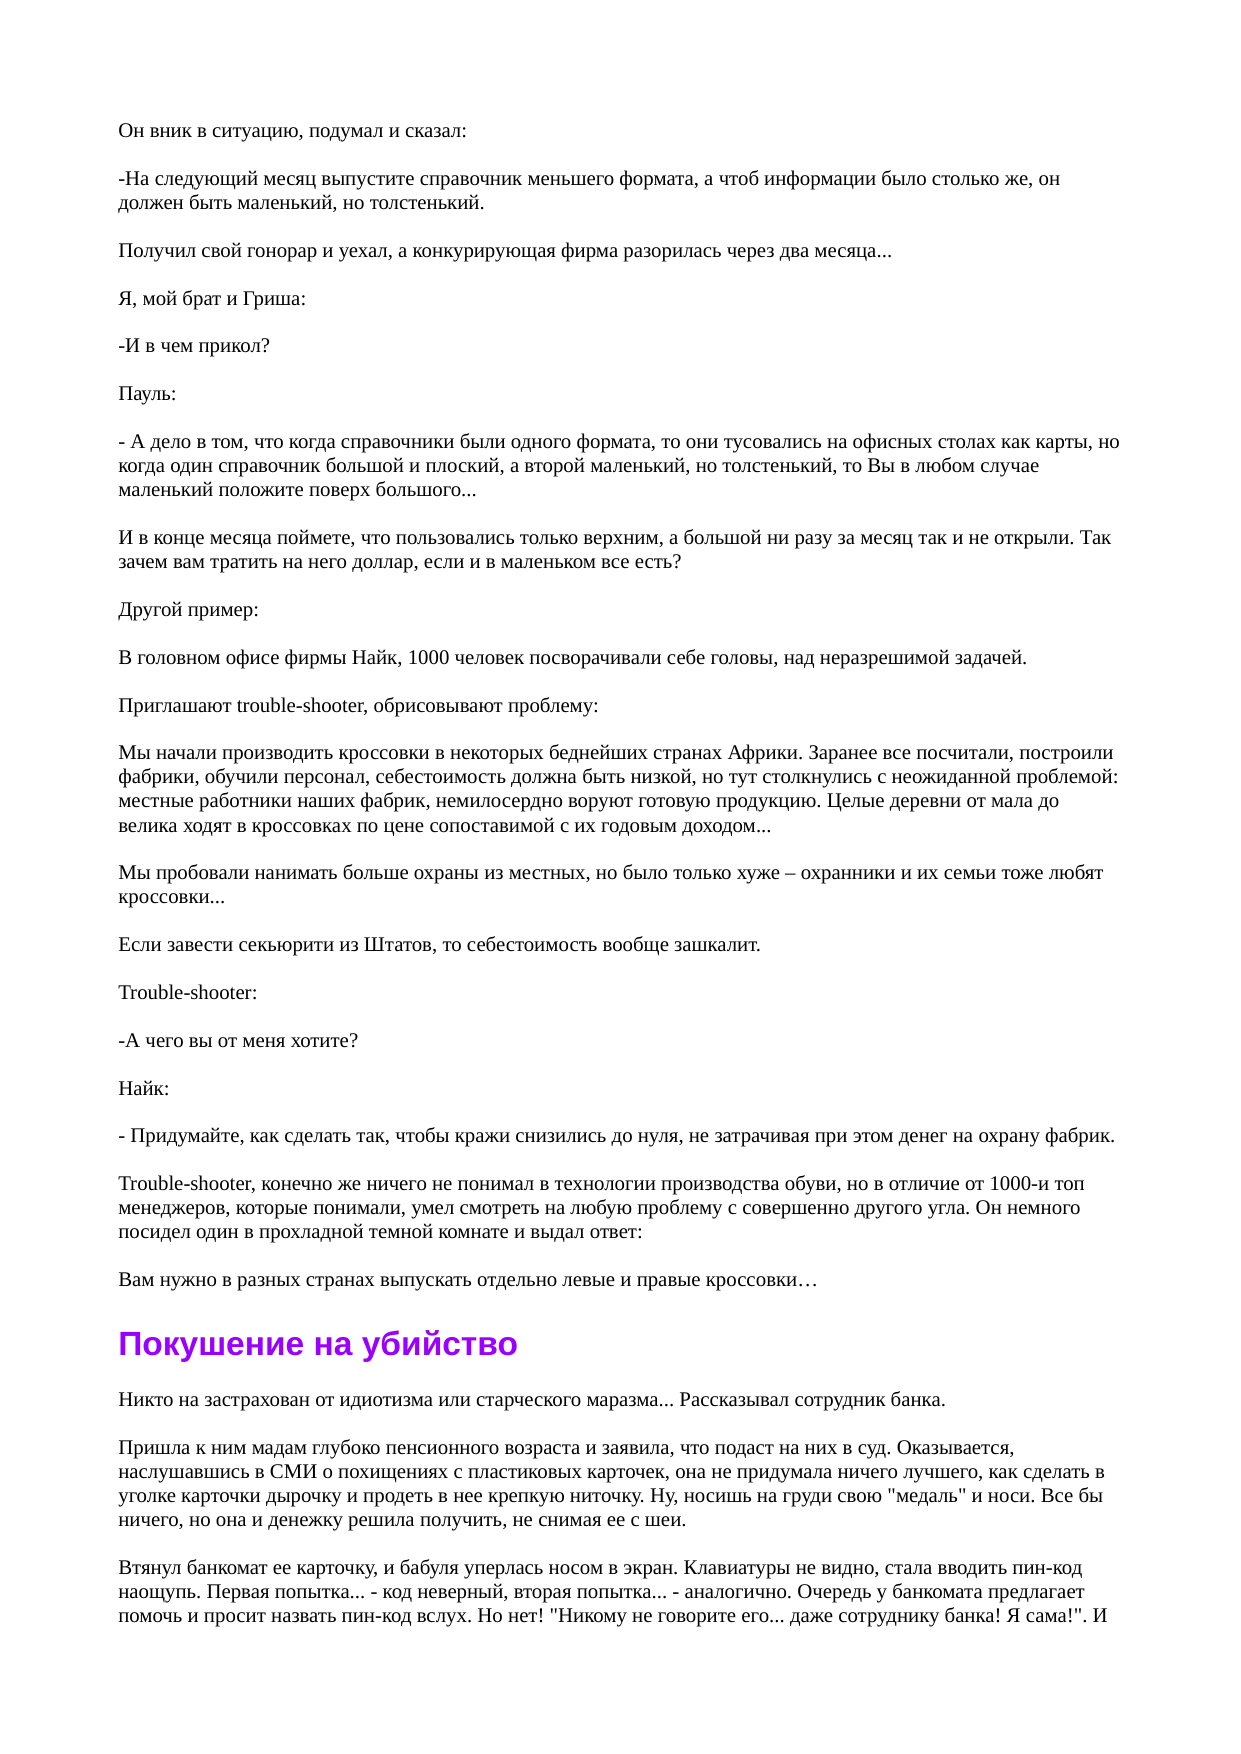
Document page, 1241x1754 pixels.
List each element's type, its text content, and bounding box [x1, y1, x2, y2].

text Он вник в ситуацию, подумал и сказал: [118, 118, 1122, 142]
text Найк: [118, 1076, 1122, 1100]
text - А дело в том, что когда справочники были одного формата, то они тусовались на офисных столах как карты, но когда один справочник большой и плоский, а второй маленький, но толстенький, то Вы в любом случае маленький положите поверх большого... [118, 429, 1122, 501]
text Trouble-shooter, конечно же ничего не понимал в технологии производства обуви, но в отличие от 1000-и топ менеджеров, которые понимали, умел смотреть на любую проблему с совершенно другого угла. Он немного посидел один в прохладной темной комнате и выдал ответ: [118, 1171, 1122, 1243]
text Втянул банкомат ее карточку, и бабуля уперлась носом в экран. Клавиатуры не видно, стала вводить пин-код наощупь. Первая попытка... - код неверный, вторая попытка... - аналогично. Очередь у банкомата предлагает помочь и просит назвать пин-код вслух. Но нет! "Никому не говорите его... даже сотруднику банка! Я сама!". И [118, 1555, 1122, 1627]
text Пришла к ним мадам глубоко пенсионного возраста и заявила, что подаст на них в суд. Оказывается, наслушавшись в СМИ о похищениях с пластиковых карточек, она не придумала ничего лучшего, как сделать в уголке карточки дырочку и продеть в нее крепкую ниточку. Ну, носишь на груди свою "медаль" и носи. Все бы ничего, но она и денежку решила получить, не снимая ее с шеи. [118, 1435, 1122, 1531]
text Вам нужно в разных странах выпускать отдельно левые и правые кроссовки… [118, 1267, 1122, 1291]
text Получил свой гонорар и уехал, а конкурирующая фирма разорилась через два месяца... [118, 238, 1122, 262]
text -И в чем прикол? [118, 333, 1122, 357]
text -На следующий месяц выпустите справочник меньшего формата, а чтоб информации было столько же, он должен быть маленький, но толстенький. [118, 166, 1122, 214]
text - Придумайте, как сделать так, чтобы кражи снизились до нуля, не затрачивая при этом денег на охрану фабрик. [118, 1123, 1122, 1147]
text Пауль: [118, 381, 1122, 405]
text Trouble-shooter: [118, 980, 1122, 1004]
text Приглашают trouble-shooter, обрисовывают проблему: [118, 692, 1122, 717]
text Я, мой брат и Гриша: [118, 286, 1122, 310]
text Мы начали производить кроссовки в некоторых беднейших странах Африки. Заранее все посчитали, построили фабрики, обучили персонал, себестоимость должна быть низкой, но тут столкнулись с неожиданной проблемой: местные работники наших фабрик, немилосердно воруют готовую продукцию. Целые деревни от мала до велика ходят в кроссовках по цене сопоставимой с их годовым доходом... [118, 740, 1122, 837]
text Другой пример: [118, 597, 1122, 621]
text И в конце месяца поймете, что пользовались только верхним, а большой ни разу за месяц так и не открыли. Так зачем вам тратить на него доллар, если и в маленьком все есть? [118, 525, 1122, 573]
text Мы пробовали нанимать больше охраны из местных, но было только хуже – охранники и их семьи тоже любят кроссовки... [118, 860, 1122, 908]
subtitle Покушение на убийство [118, 1324, 1122, 1363]
text Если завести секьюрити из Штатов, то себестоимость вообще зашкалит. [118, 932, 1122, 956]
text Никто на застрахован от идиотизма или старческого маразма... Рассказывал сотрудник банка. [118, 1387, 1122, 1411]
text В головном офисе фирмы Найк, 1000 человек посворачивали себе головы, над неразрешимой задачей. [118, 645, 1122, 669]
text -А чего вы от меня хотите? [118, 1028, 1122, 1052]
